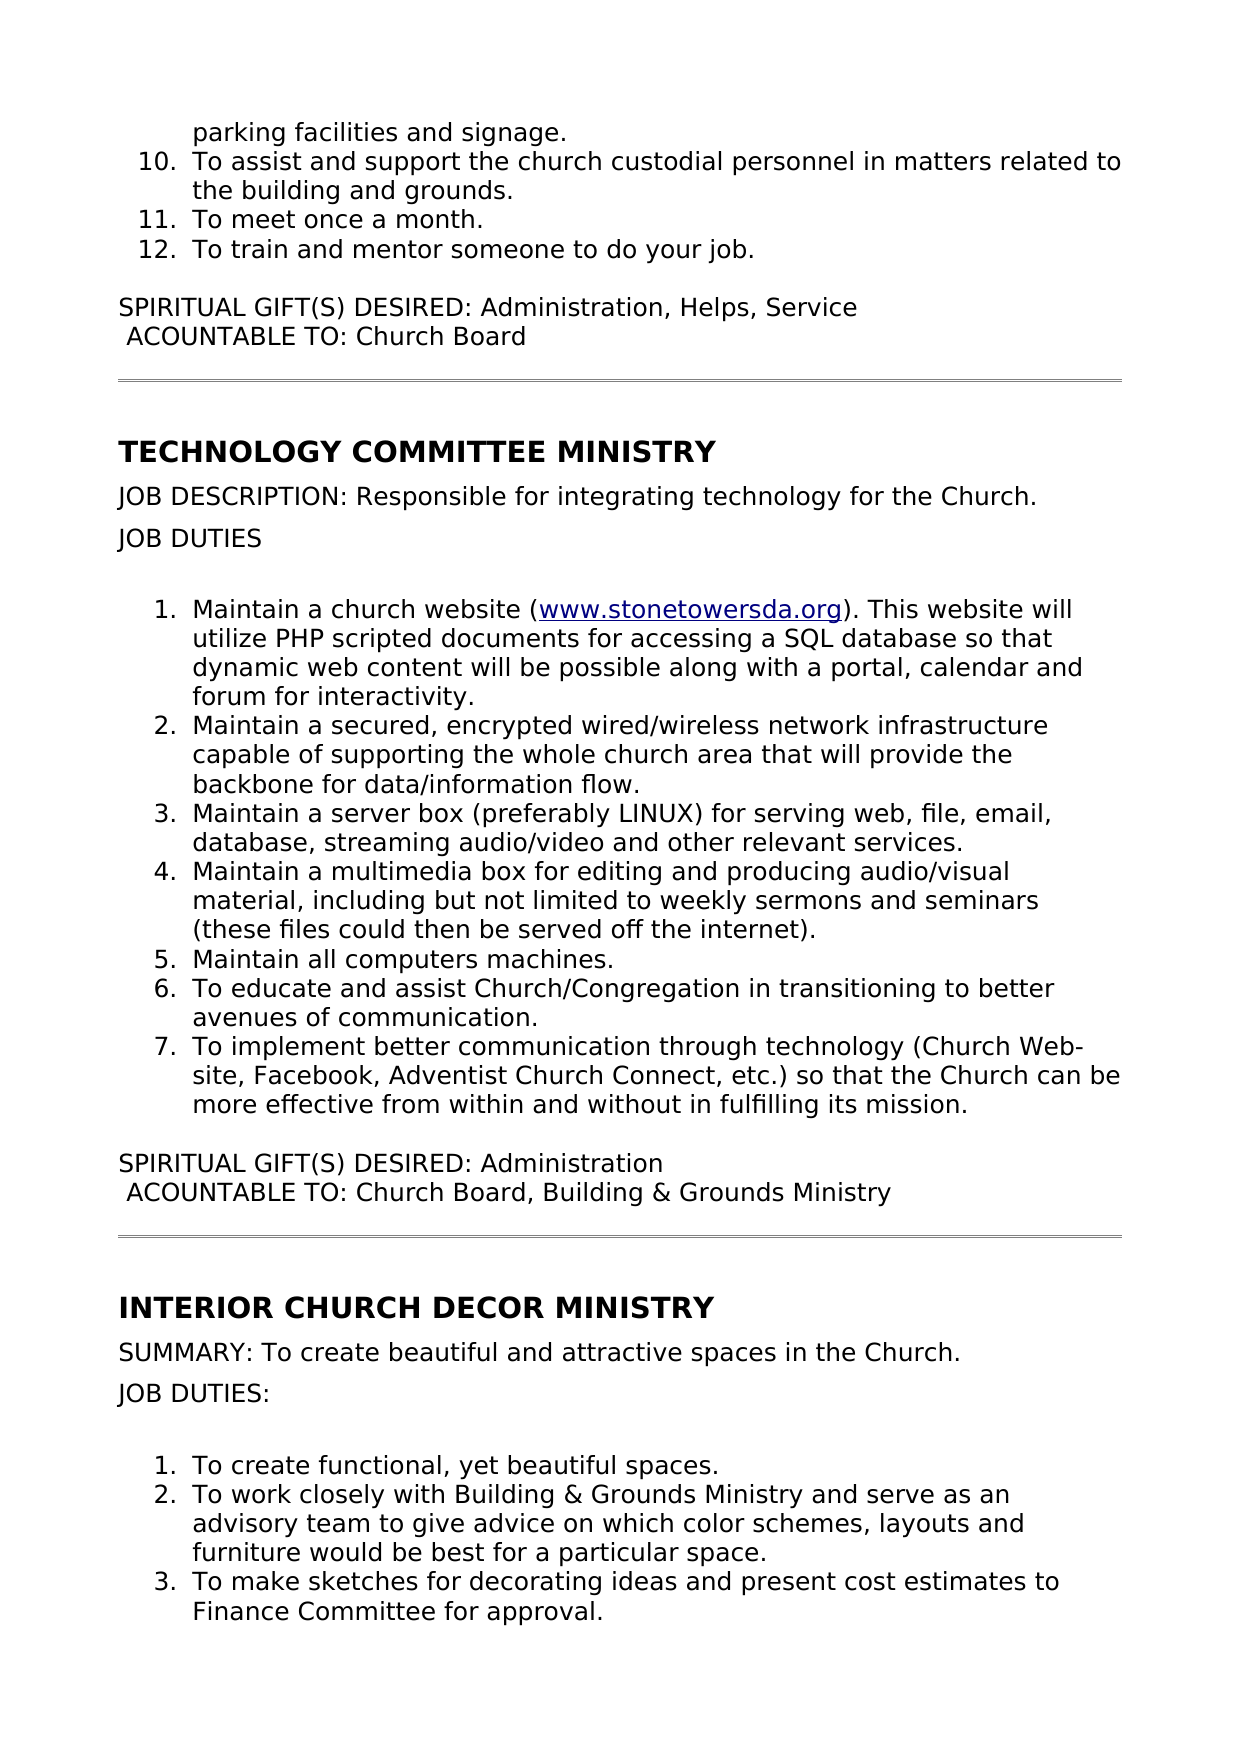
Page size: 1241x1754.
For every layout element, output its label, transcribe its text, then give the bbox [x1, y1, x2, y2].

list To implement better communication through technology (Church Web-site, Facebook, Adventist Church Connect, etc.) so that the Church can be more effective from within and without in fulfilling its mission. [177, 1032, 1122, 1120]
text JOB DESCRIPTION: Responsible for integrating technology for the Church. [118, 482, 1122, 511]
list To meet once a month. [177, 206, 1122, 235]
text SPIRITUAL GIFT(S) DESIRED: Administration, Helps, Service ACOUNTABLE TO: Church Board [118, 293, 1122, 352]
text JOB DUTIES [118, 524, 1122, 553]
list To make sketches for decorating ideas and present cost estimates to Finance Committee for approval. [177, 1567, 1122, 1626]
text JOB DUTIES: [118, 1380, 1122, 1409]
list Maintain a server box (preferably LINUX) for serving web, file, email, database, streaming audio/video and other relevant services. [177, 799, 1122, 857]
list To create functional, yet beautiful spaces. [177, 1451, 1122, 1480]
list Maintain all computers machines. [177, 945, 1122, 974]
list To train and mentor someone to do your job. [177, 235, 1122, 264]
subtitle INTERIOR CHURCH DECOR MINISTRY [118, 1292, 1122, 1326]
list To educate and assist Church/Congregation in transitioning to better avenues of communication. [177, 974, 1122, 1032]
list Maintain a secured, encrypted wired/wireless network infrastructure capable of supporting the whole church area that will provide the backbone for data/information flow. [177, 712, 1122, 799]
list To assist and support the church custodial personnel in matters related to the building and grounds. [177, 147, 1122, 206]
list To work closely with Building & Grounds Ministry and serve as an advisory team to give advice on which color schemes, layouts and furniture would be best for a particular space. [177, 1480, 1122, 1567]
subtitle TECHNOLOGY COMMITTEE MINISTRY [118, 436, 1122, 469]
text SUMMARY: To create beautiful and attractive spaces in the Church. [118, 1338, 1122, 1367]
text SPIRITUAL GIFT(S) DESIRED: Administration ACOUNTABLE TO: Church Board, Building & Grounds Ministry [118, 1149, 1122, 1208]
list Maintain a church website (www.stonetowersda.org). This website will utilize PHP scripted documents for accessing a SQL database so that dynamic web content will be possible along with a portal, calendar and forum for interactivity. [177, 595, 1122, 712]
list Maintain a multimedia box for editing and producing audio/visual material, including but not limited to weekly sermons and seminars (these files could then be served off the internet). [177, 857, 1122, 945]
list parking facilities and signage. [177, 118, 1122, 147]
